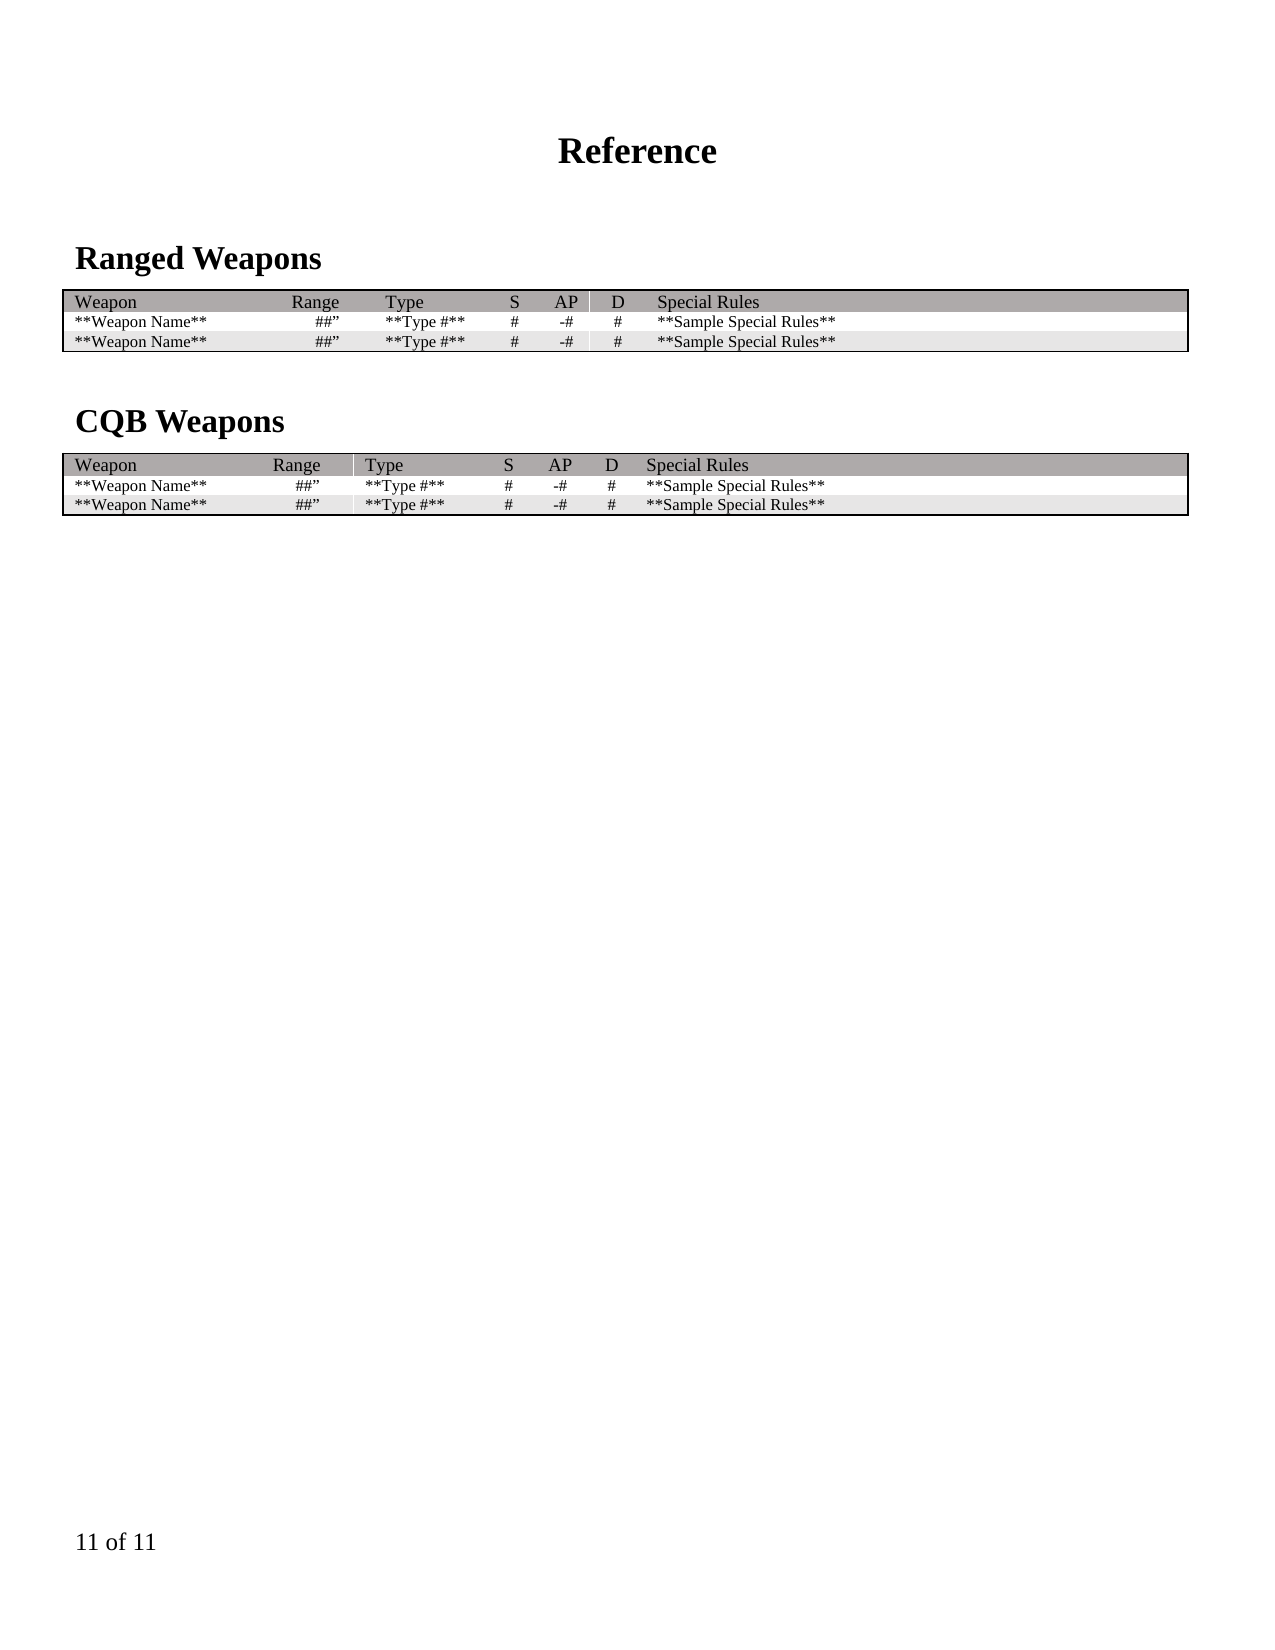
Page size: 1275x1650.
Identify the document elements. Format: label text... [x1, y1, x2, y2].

table_cell **Type #** [374, 331, 486, 351]
table_cell ##” [280, 331, 374, 351]
subtitle Reference [75, 129, 1200, 172]
table_cell **Weapon Name** [64, 312, 280, 331]
table_cell ##” [261, 495, 353, 514]
table_cell ##” [261, 476, 353, 495]
table_header AP [532, 454, 588, 476]
table_cell **Type #** [354, 495, 485, 514]
table_cell **Sample Special Rules** [635, 476, 1187, 495]
table_cell **Sample Special Rules** [646, 312, 1187, 331]
table_cell **Type #** [374, 312, 486, 331]
subtitle Ranged Weapons [75, 238, 1200, 277]
table_cell -# [543, 331, 589, 351]
table_cell **Weapon Name** [64, 331, 280, 351]
table_cell **Weapon Name** [64, 495, 261, 514]
table_header AP [543, 291, 589, 312]
table_cell -# [532, 476, 588, 495]
table_cell -# [532, 495, 588, 514]
table_cell **Sample Special Rules** [635, 495, 1187, 514]
table_cell # [590, 312, 646, 331]
table_header Type [374, 291, 486, 312]
table_header Special Rules [635, 454, 1187, 476]
table_header Weapon [64, 291, 280, 312]
table_cell **Weapon Name** [64, 476, 261, 495]
table_header D [588, 454, 635, 476]
table_cell ##” [280, 312, 374, 331]
table_header S [486, 291, 543, 312]
table_header Range [261, 454, 353, 476]
table_header D [590, 291, 646, 312]
table_cell **Sample Special Rules** [646, 331, 1187, 351]
table_cell **Type #** [354, 476, 485, 495]
table_cell # [486, 312, 543, 331]
table_cell # [588, 495, 635, 514]
subtitle CQB Weapons [75, 402, 1200, 440]
table_cell -# [543, 312, 589, 331]
table_header Range [280, 291, 374, 312]
table_cell # [588, 476, 635, 495]
table_header S [485, 454, 532, 476]
table_cell # [590, 331, 646, 351]
table_cell # [485, 476, 532, 495]
table_header Type [354, 454, 485, 476]
table_header Special Rules [646, 291, 1187, 312]
table_cell # [485, 495, 532, 514]
table_header Weapon [64, 454, 261, 476]
table_cell # [486, 331, 543, 351]
